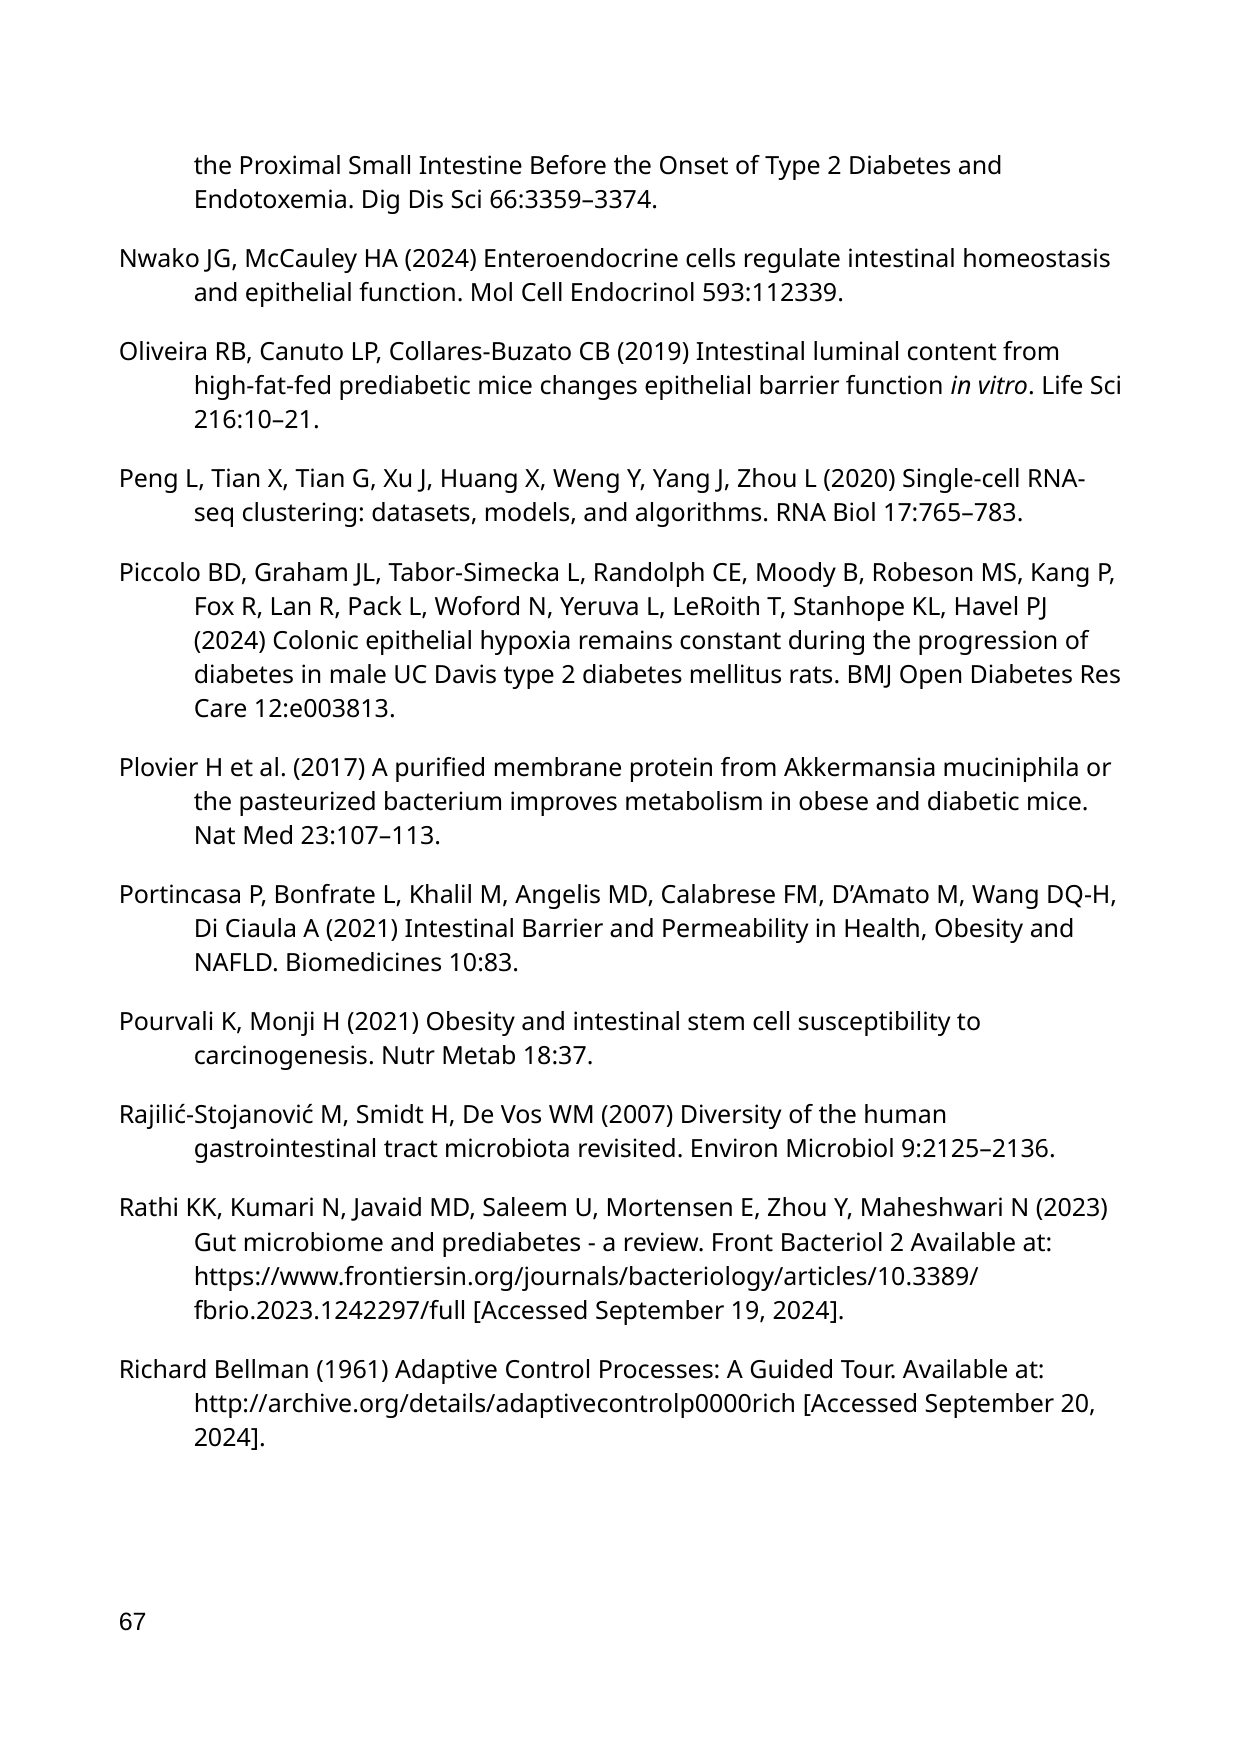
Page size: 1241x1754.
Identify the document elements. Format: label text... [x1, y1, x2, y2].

text Portincasa P, Bonfrate L, Khalil M, Angelis MD, Calabrese FM, D’Amato M, Wang DQ-H, Di Ciaula A (2021) Intestinal Barrier and Permeability in Health, Obesity and NAFLD. Biomedicines 10:83. [118, 877, 1122, 979]
text Piccolo BD, Graham JL, Tabor-Simecka L, Randolph CE, Moody B, Robeson MS, Kang P, Fox R, Lan R, Pack L, Woford N, Yeruva L, LeRoith T, Stanhope KL, Havel PJ (2024) Colonic epithelial hypoxia remains constant during the progression of diabetes in male UC Davis type 2 diabetes mellitus rats. BMJ Open Diabetes Res Care 12:e003813. [118, 554, 1122, 724]
text Nwako JG, McCauley HA (2024) Enteroendocrine cells regulate intestinal homeostasis and epithelial function. Mol Cell Endocrinol 593:112339. [118, 241, 1122, 309]
text Peng L, Tian X, Tian G, Xu J, Huang X, Weng Y, Yang J, Zhou L (2020) Single-cell RNA-seq clustering: datasets, models, and algorithms. RNA Biol 17:765–783. [118, 461, 1122, 529]
text Pourvali K, Monji H (2021) Obesity and intestinal stem cell susceptibility to carcinogenesis. Nutr Metab 18:37. [118, 1004, 1122, 1072]
text Plovier H et al. (2017) A purified membrane protein from Akkermansia muciniphila or the pasteurized bacterium improves metabolism in obese and diabetic mice. Nat Med 23:107–113. [118, 749, 1122, 852]
text Oliveira RB, Canuto LP, Collares-Buzato CB (2019) Intestinal luminal content from high-fat-fed prediabetic mice changes epithelial barrier function in vitro. Life Sci 216:10–21. [118, 334, 1122, 436]
text Richard Bellman (1961) Adaptive Control Processes: A Guided Tour. Available at: http://archive.org/details/adaptivecontrolp0000rich [Accessed September 20, 2024]. [118, 1351, 1122, 1453]
text Rajilić-Stojanović M, Smidt H, De Vos WM (2007) Diversity of the human gastrointestinal tract microbiota revisited. Environ Microbiol 9:2125–2136. [118, 1097, 1122, 1165]
text Rathi KK, Kumari N, Javaid MD, Saleem U, Mortensen E, Zhou Y, Maheshwari N (2023) Gut microbiome and prediabetes - a review. Front Bacteriol 2 Available at: https://www.frontiersin.org/journals/bacteriology/articles/10.3389/fbrio.2023.1242297/full [Accessed September 19, 2024]. [118, 1190, 1122, 1326]
text the Proximal Small Intestine Before the Onset of Type 2 Diabetes and Endotoxemia. Dig Dis Sci 66:3359–3374. [118, 148, 1122, 216]
